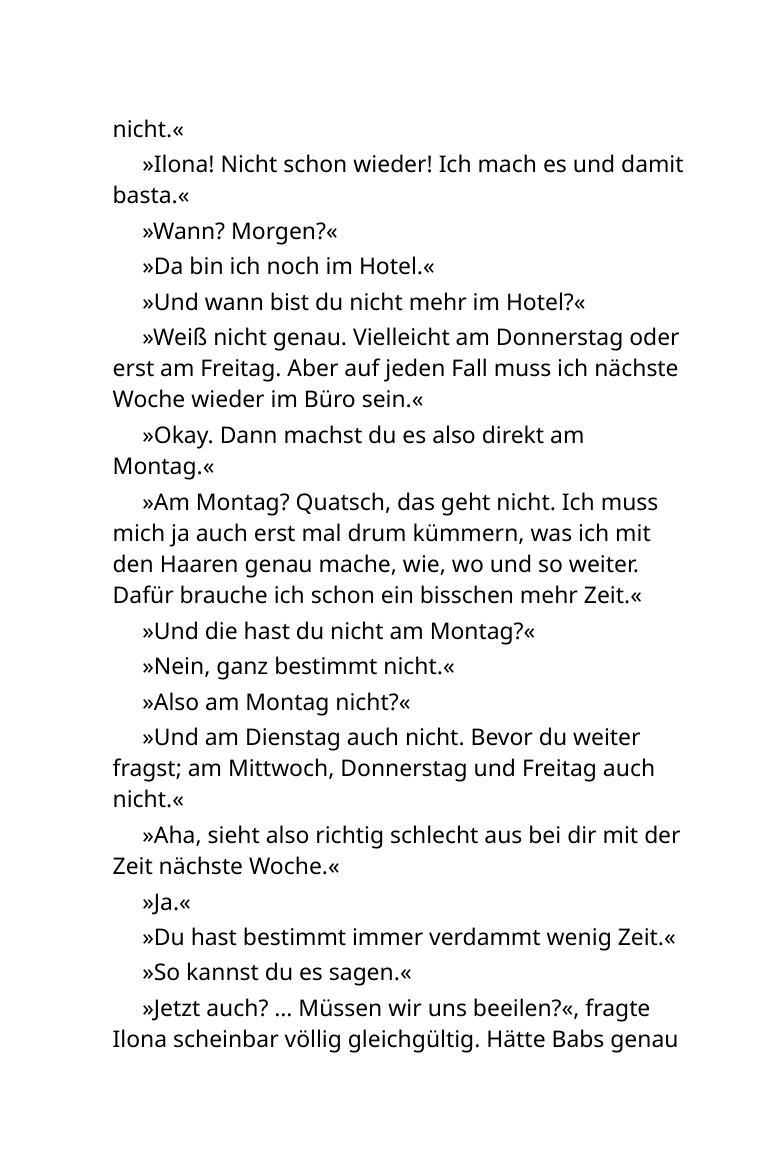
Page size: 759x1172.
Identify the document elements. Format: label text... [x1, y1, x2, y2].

text »Okay. Dann machst du es also direkt am Montag.« [112, 419, 684, 481]
text »Also am Montag nicht?« [112, 685, 684, 717]
text »Da bin ich noch im Hotel.« [112, 250, 684, 281]
text »Und am Dienstag auch nicht. Bevor du weiter fragst; am Mittwoch, Donnerstag und Freitag auch nicht.« [112, 721, 684, 814]
text »Am Montag? Quatsch, das geht nicht. Ich muss mich ja auch erst mal drum kümmern, was ich mit den Haaren genau mache, wie, wo und so weiter. Dafür brauche ich schon ein bisschen mehr Zeit.« [112, 485, 684, 610]
text nicht.« [112, 112, 684, 144]
text »Du hast bestimmt immer verdammt wenig Zeit.« [112, 921, 684, 952]
text »So kannst du es sagen.« [112, 956, 684, 987]
text »Wann? Morgen?« [112, 214, 684, 246]
text »Und die hast du nicht am Montag?« [112, 614, 684, 646]
text »Jetzt auch? … Müssen wir uns beeilen?«, fragte Ilona scheinbar völlig gleichgültig. Hätte Babs genau [112, 992, 684, 1054]
text »Aha, sieht also richtig schlecht aus bei dir mit der Zeit nächste Woche.« [112, 819, 684, 881]
text »Und wann bist du nicht mehr im Hotel?« [112, 285, 684, 317]
text »Ilona! Nicht schon wieder! Ich mach es und damit basta.« [112, 148, 684, 210]
text »Nein, ganz bestimmt nicht.« [112, 650, 684, 681]
text »Ja.« [112, 885, 684, 917]
text »Weiß nicht genau. Vielleicht am Donnerstag oder erst am Freitag. Aber auf jeden Fall muss ich nächste Woche wieder im Büro sein.« [112, 321, 684, 414]
